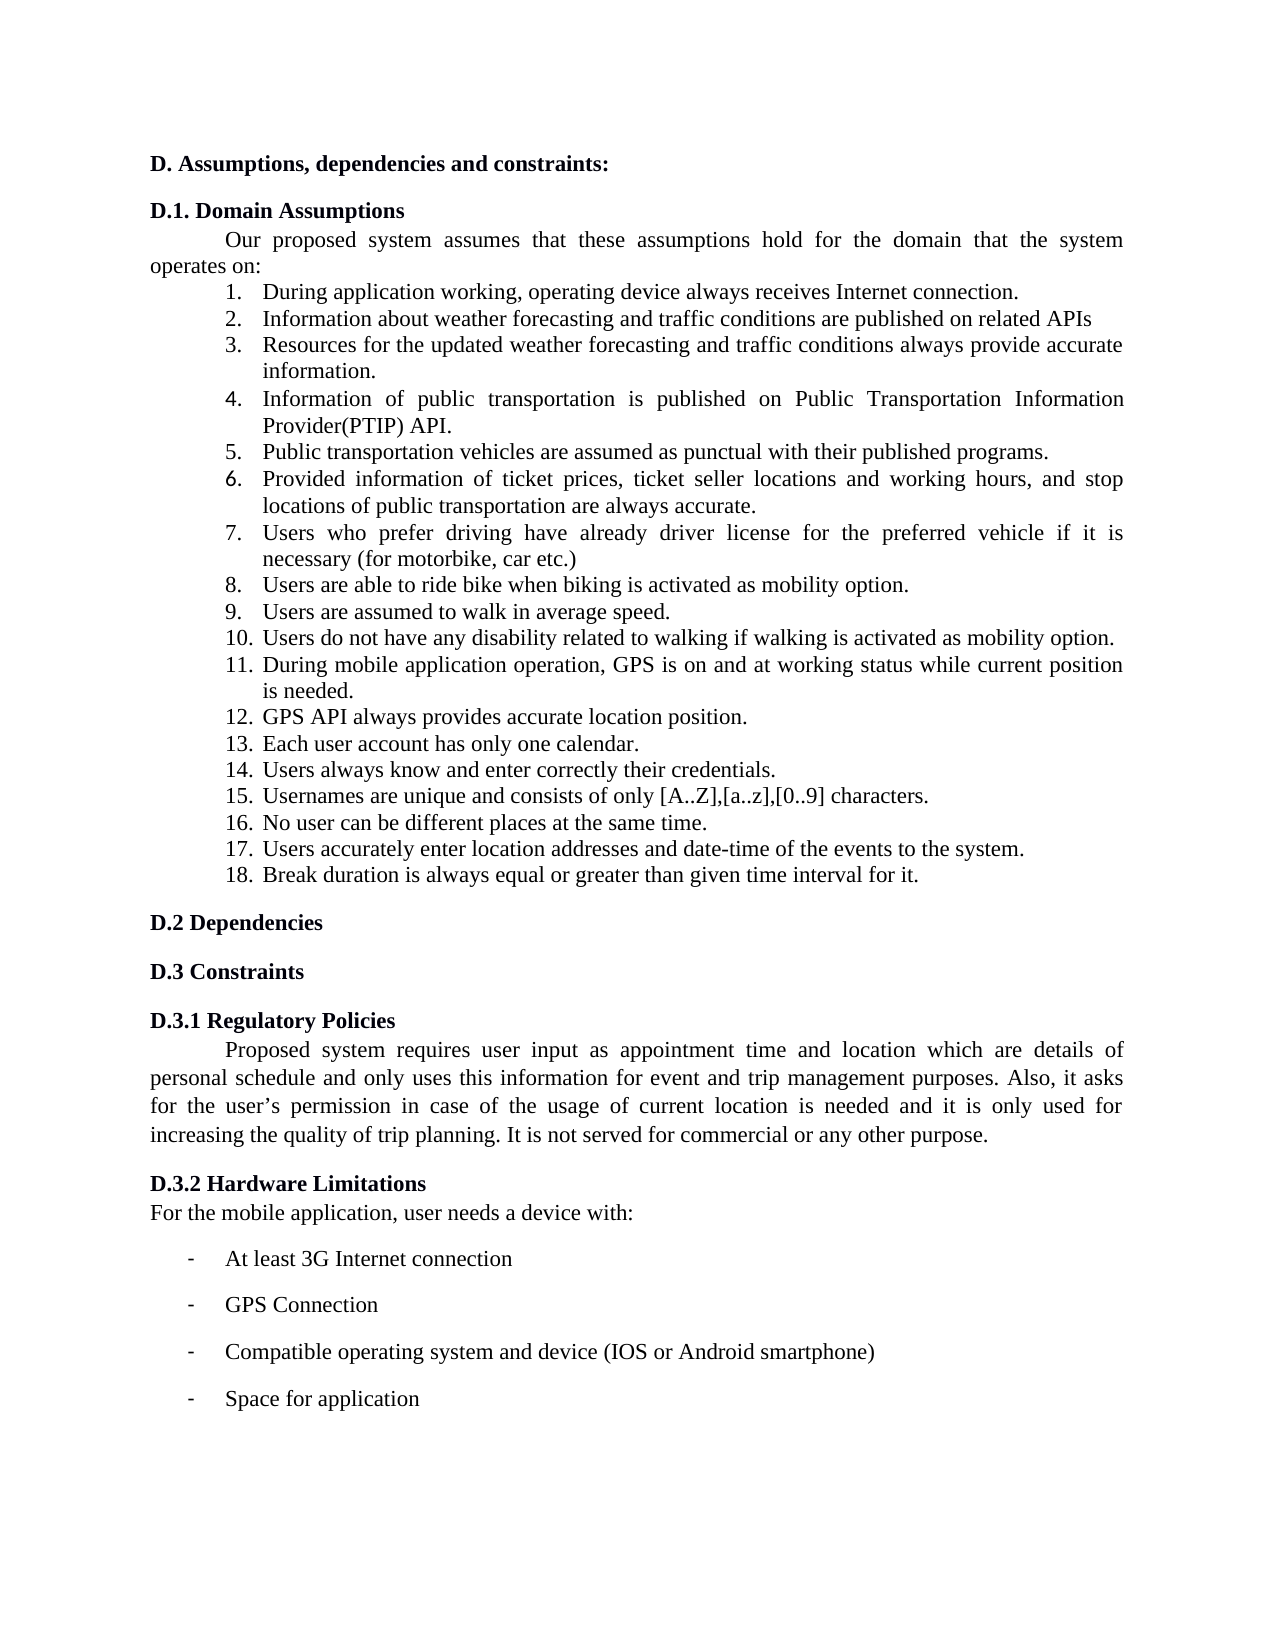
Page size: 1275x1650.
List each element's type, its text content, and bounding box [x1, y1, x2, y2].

text Proposed system requires user input as appointment time and location which are details of personal schedule and only uses this information for event and trip management purposes. Also, it asks for the user’s permission in case of the usage of current location is needed and it is only used for increasing the quality of trip planning. It is not served for commercial or any other purpose. [150, 1036, 1125, 1147]
list At least 3G Internet connection [187, 1244, 1125, 1272]
subtitle D.3.1 Regulatory Policies [150, 1007, 1125, 1033]
list Users always know and enter correctly their credentials. [225, 756, 1125, 782]
list Public transportation vehicles are assumed as punctual with their published programs. [225, 438, 1125, 464]
list Users who prefer driving have already driver license for the preferred vehicle if it is necessary (for motorbike, car etc.) [225, 519, 1125, 572]
subtitle D.3 Constraints [150, 958, 1125, 984]
text Our proposed system assumes that these assumptions hold for the domain that the system operates on: [150, 226, 1125, 278]
list Resources for the updated weather forecasting and traffic conditions always provide accurate information. [225, 331, 1125, 384]
list Users are able to ride bike when biking is activated as mobility option. [225, 572, 1125, 598]
subtitle D.2 Dependencies [150, 909, 1125, 935]
list During mobile application operation, GPS is on and at working status while current position is needed. [225, 651, 1125, 703]
list Information about weather forecasting and traffic conditions are published on related APIs [225, 305, 1125, 331]
list During application working, operating device always receives Internet connection. [225, 278, 1125, 305]
list Break duration is always equal or greater than given time interval for it. [225, 861, 1125, 888]
subtitle D. Assumptions, dependencies and constraints: [150, 150, 1125, 176]
list Space for application [187, 1384, 1125, 1412]
list Provided information of ticket prices, ticket seller locations and working hours, and stop locations of public transportation are always accurate. [225, 464, 1125, 519]
subtitle D.3.2 Hardware Limitations [150, 1170, 1125, 1197]
subtitle D.1. Domain Assumptions [150, 197, 1125, 223]
list Information of public transportation is published on Public Transportation Information Provider(PTIP) API. [225, 384, 1125, 438]
list Each user account has only one calendar. [225, 730, 1125, 756]
list GPS API always provides accurate location position. [225, 703, 1125, 730]
list Users are assumed to walk in average speed. [225, 598, 1125, 624]
list GPS Connection [187, 1291, 1125, 1319]
list Users do not have any disability related to walking if walking is activated as mobility option. [225, 624, 1125, 651]
list No user can be different places at the same time. [225, 809, 1125, 835]
list Users accurately enter location addresses and date-time of the events to the system. [225, 835, 1125, 861]
list Usernames are unique and consists of only [A..Z],[a..z],[0..9] characters. [225, 782, 1125, 809]
list Compatible operating system and device (IOS or Android smartphone) [187, 1337, 1125, 1366]
text For the mobile application, user needs a device with: [150, 1199, 1125, 1225]
